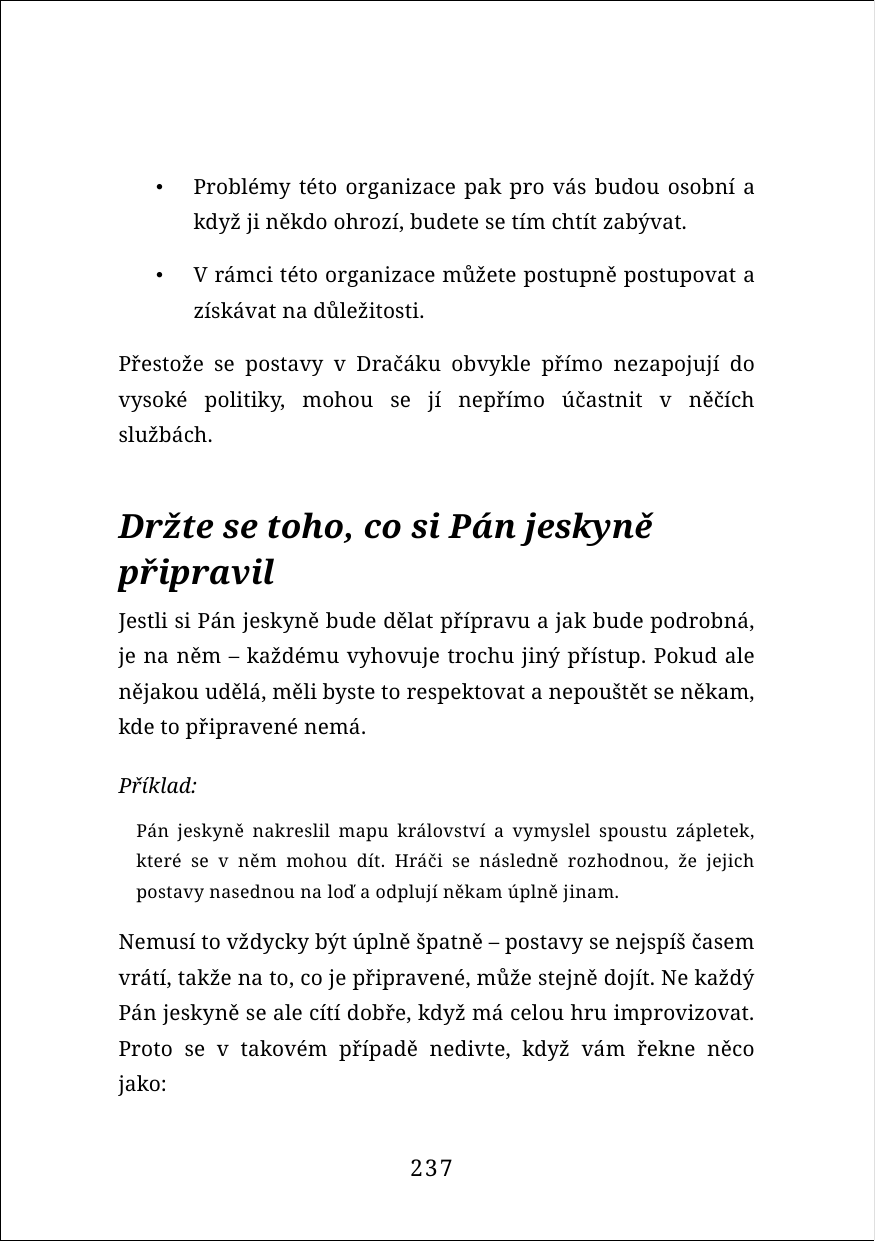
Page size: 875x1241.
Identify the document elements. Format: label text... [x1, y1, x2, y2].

text Přestože se postavy v Dračáku obvykle přímo nezapojují do vysoké politiky, mohou se jí nepřímo účastnit v něčích službách. [118, 349, 756, 449]
text Pán jeskyně nakreslil mapu království a vymyslel spoustu zápletek, které se v něm mohou dít. Hráči se následně rozhodnou, že jejich postavy nasednou na loď a odplují někam úplně jinam. [136, 819, 756, 903]
subtitle Držte se toho, co si Pán jeskyně připravil [118, 503, 756, 594]
list Problémy této organizace pak pro vás budou osobní a když ji někdo ohrozí, budete se tím chtít zabývat. [156, 172, 756, 236]
list V rámci této organizace můžete postupně postupovat a získávat na důležitosti. [156, 261, 756, 324]
text Jestli si Pán jeskyně bude dělat přípravu a jak bude podrobná, je na něm – každému vyhovuje trochu jiný přístup. Pokud ale nějakou udělá, měli byste to respektovat a nepouštět se někam, kde to připravené nemá. [118, 606, 756, 741]
text Příklad: [118, 771, 756, 800]
text Nemusí to vždycky být úplně špatně – postavy se nejspíš časem vrátí, takže na to, co je připravené, může stejně dojít. Ne každý Pán jeskyně se ale cítí dobře, když má celou hru improvizovat. Proto se v takovém případě nedivte, když vám řekne něco jako: [118, 927, 756, 1098]
